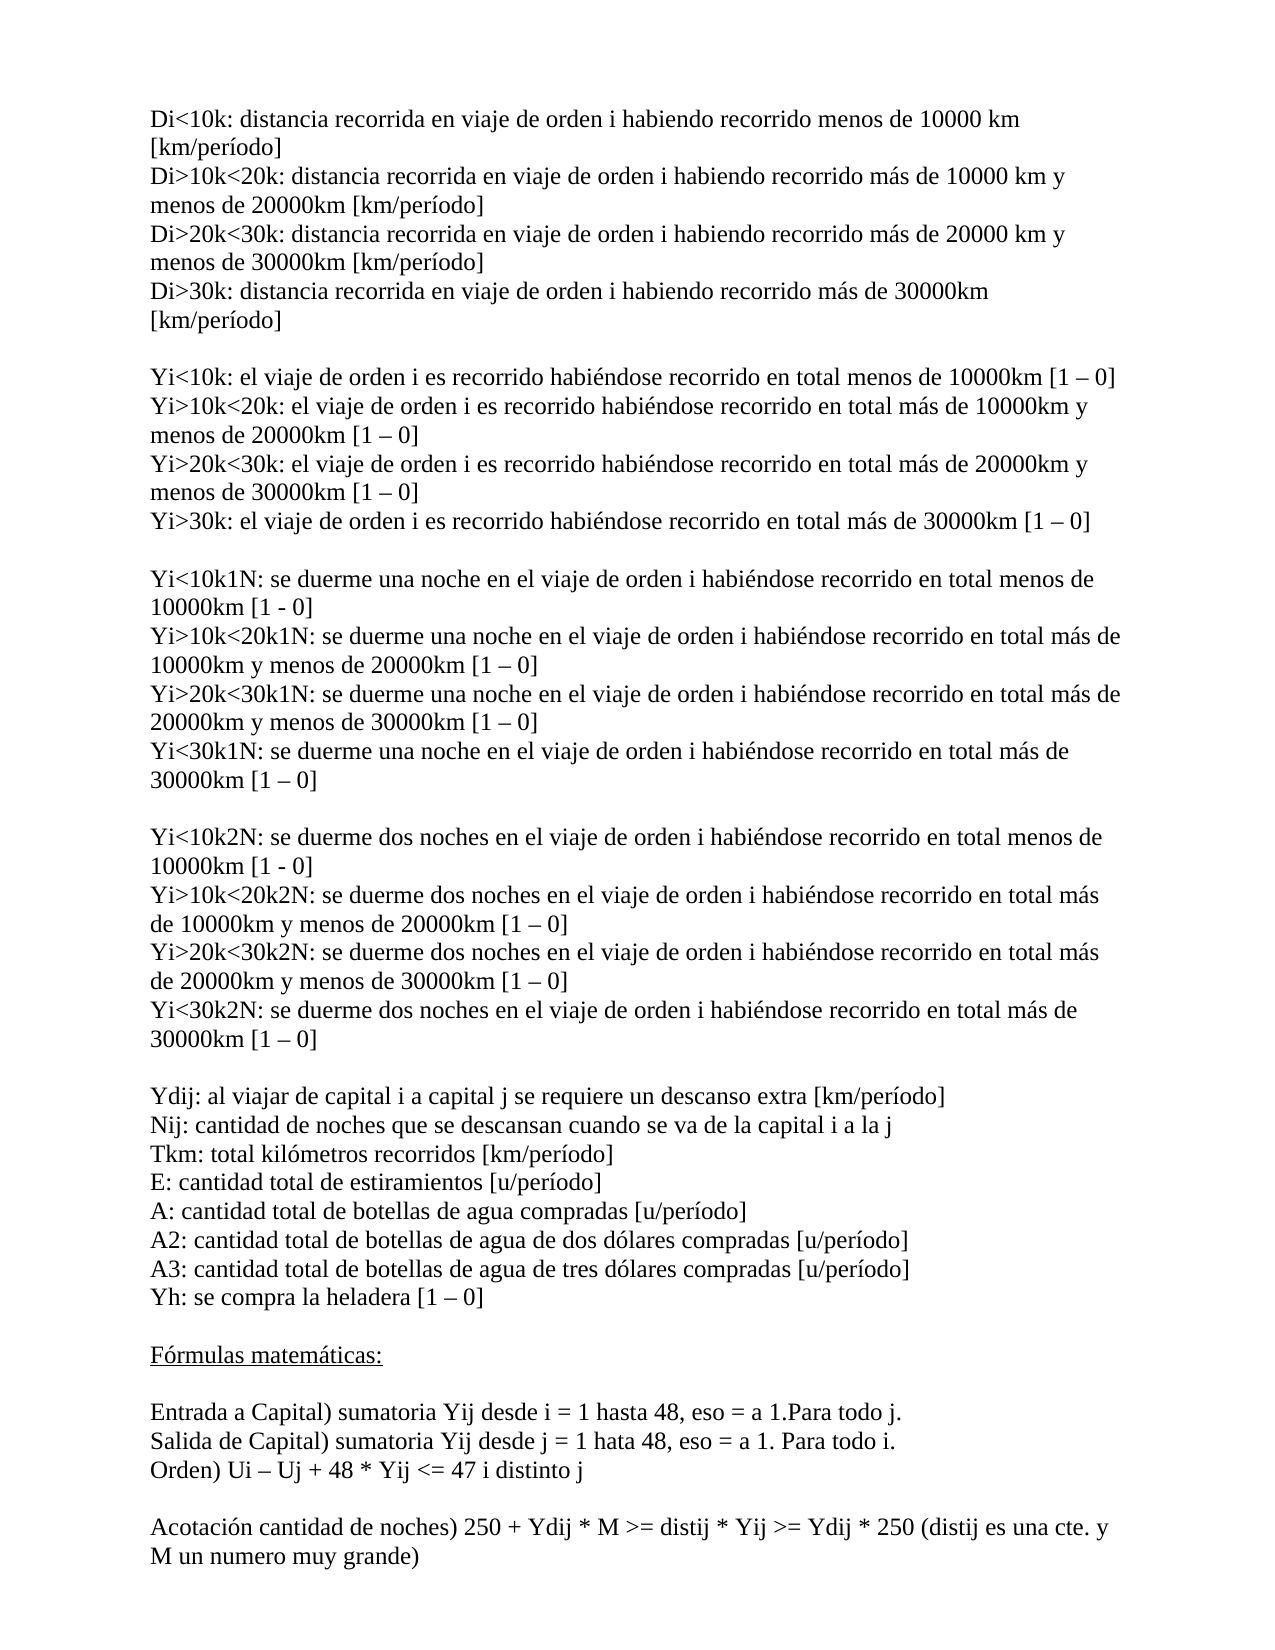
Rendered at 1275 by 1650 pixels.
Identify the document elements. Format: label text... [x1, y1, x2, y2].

text Yi>20k<30k: el viaje de orden i es recorrido habiéndose recorrido en total más de 20000km y menos de 30000km [1 – 0] [150, 449, 1125, 506]
text Yi<10k: el viaje de orden i es recorrido habiéndose recorrido en total menos de 10000km [1 – 0] [150, 362, 1125, 391]
text Di<10k: distancia recorrida en viaje de orden i habiendo recorrido menos de 10000 km [km/período] [150, 104, 1125, 161]
text Yi<30k2N: se duerme dos noches en el viaje de orden i habiéndose recorrido en total más de 30000km [1 – 0] [150, 995, 1125, 1052]
text Yi<30k1N: se duerme una noche en el viaje de orden i habiéndose recorrido en total más de 30000km [1 – 0] [150, 736, 1125, 794]
text Entrada a Capital) sumatoria Yij desde i = 1 hasta 48, eso = a 1.Para todo j. Salida de Capital) sumatoria Yij desde j = 1 hata 48, eso = a 1. Para todo i. [150, 1397, 1125, 1455]
text Orden) Ui – Uj + 48 * Yij <= 47 i distinto j [150, 1455, 1125, 1484]
text A: cantidad total de botellas de agua compradas [u/período] A2: cantidad total de botellas de agua de dos dólares compradas [u/período] A3: cantidad total de botellas de agua de tres dólares compradas [u/período] Yh: se compra la heladera [1 – 0] [150, 1196, 1125, 1311]
text Yi>30k: el viaje de orden i es recorrido habiéndose recorrido en total más de 30000km [1 – 0] [150, 506, 1125, 535]
text Yi>10k<20k2N: se duerme dos noches en el viaje de orden i habiéndose recorrido en total más de 10000km y menos de 20000km [1 – 0] [150, 880, 1125, 937]
text Tkm: total kilómetros recorridos [km/período] E: cantidad total de estiramientos [u/período] [150, 1139, 1125, 1196]
text Acotación cantidad de noches) 250 + Ydij * M >= distij * Yij >= Ydij * 250 (distij es una cte. y M un numero muy grande) [150, 1484, 1125, 1570]
text Yi>10k<20k1N: se duerme una noche en el viaje de orden i habiéndose recorrido en total más de 10000km y menos de 20000km [1 – 0] [150, 621, 1125, 679]
text Yi>20k<30k1N: se duerme una noche en el viaje de orden i habiéndose recorrido en total más de 20000km y menos de 30000km [1 – 0] [150, 679, 1125, 736]
text Ydij: al viajar de capital i a capital j se requiere un descanso extra [km/período] Nij: cantidad de noches que se descansan cuando se va de la capital i a la j [150, 1081, 1125, 1139]
text Fórmulas matemáticas: [150, 1340, 1125, 1369]
text Yi>10k<20k: el viaje de orden i es recorrido habiéndose recorrido en total más de 10000km y menos de 20000km [1 – 0] [150, 391, 1125, 449]
text Yi<10k2N: se duerme dos noches en el viaje de orden i habiéndose recorrido en total menos de 10000km [1 - 0] [150, 822, 1125, 880]
text Yi<10k1N: se duerme una noche en el viaje de orden i habiéndose recorrido en total menos de 10000km [1 - 0] [150, 564, 1125, 621]
text Di>30k: distancia recorrida en viaje de orden i habiendo recorrido más de 30000km [km/período] [150, 276, 1125, 334]
text Di>10k<20k: distancia recorrida en viaje de orden i habiendo recorrido más de 10000 km y menos de 20000km [km/período] Di>20k<30k: distancia recorrida en viaje de orden i habiendo recorrido más de 20000 km y menos de 30000km [km/período] [150, 161, 1125, 276]
text Yi>20k<30k2N: se duerme dos noches en el viaje de orden i habiéndose recorrido en total más de 20000km y menos de 30000km [1 – 0] [150, 937, 1125, 995]
